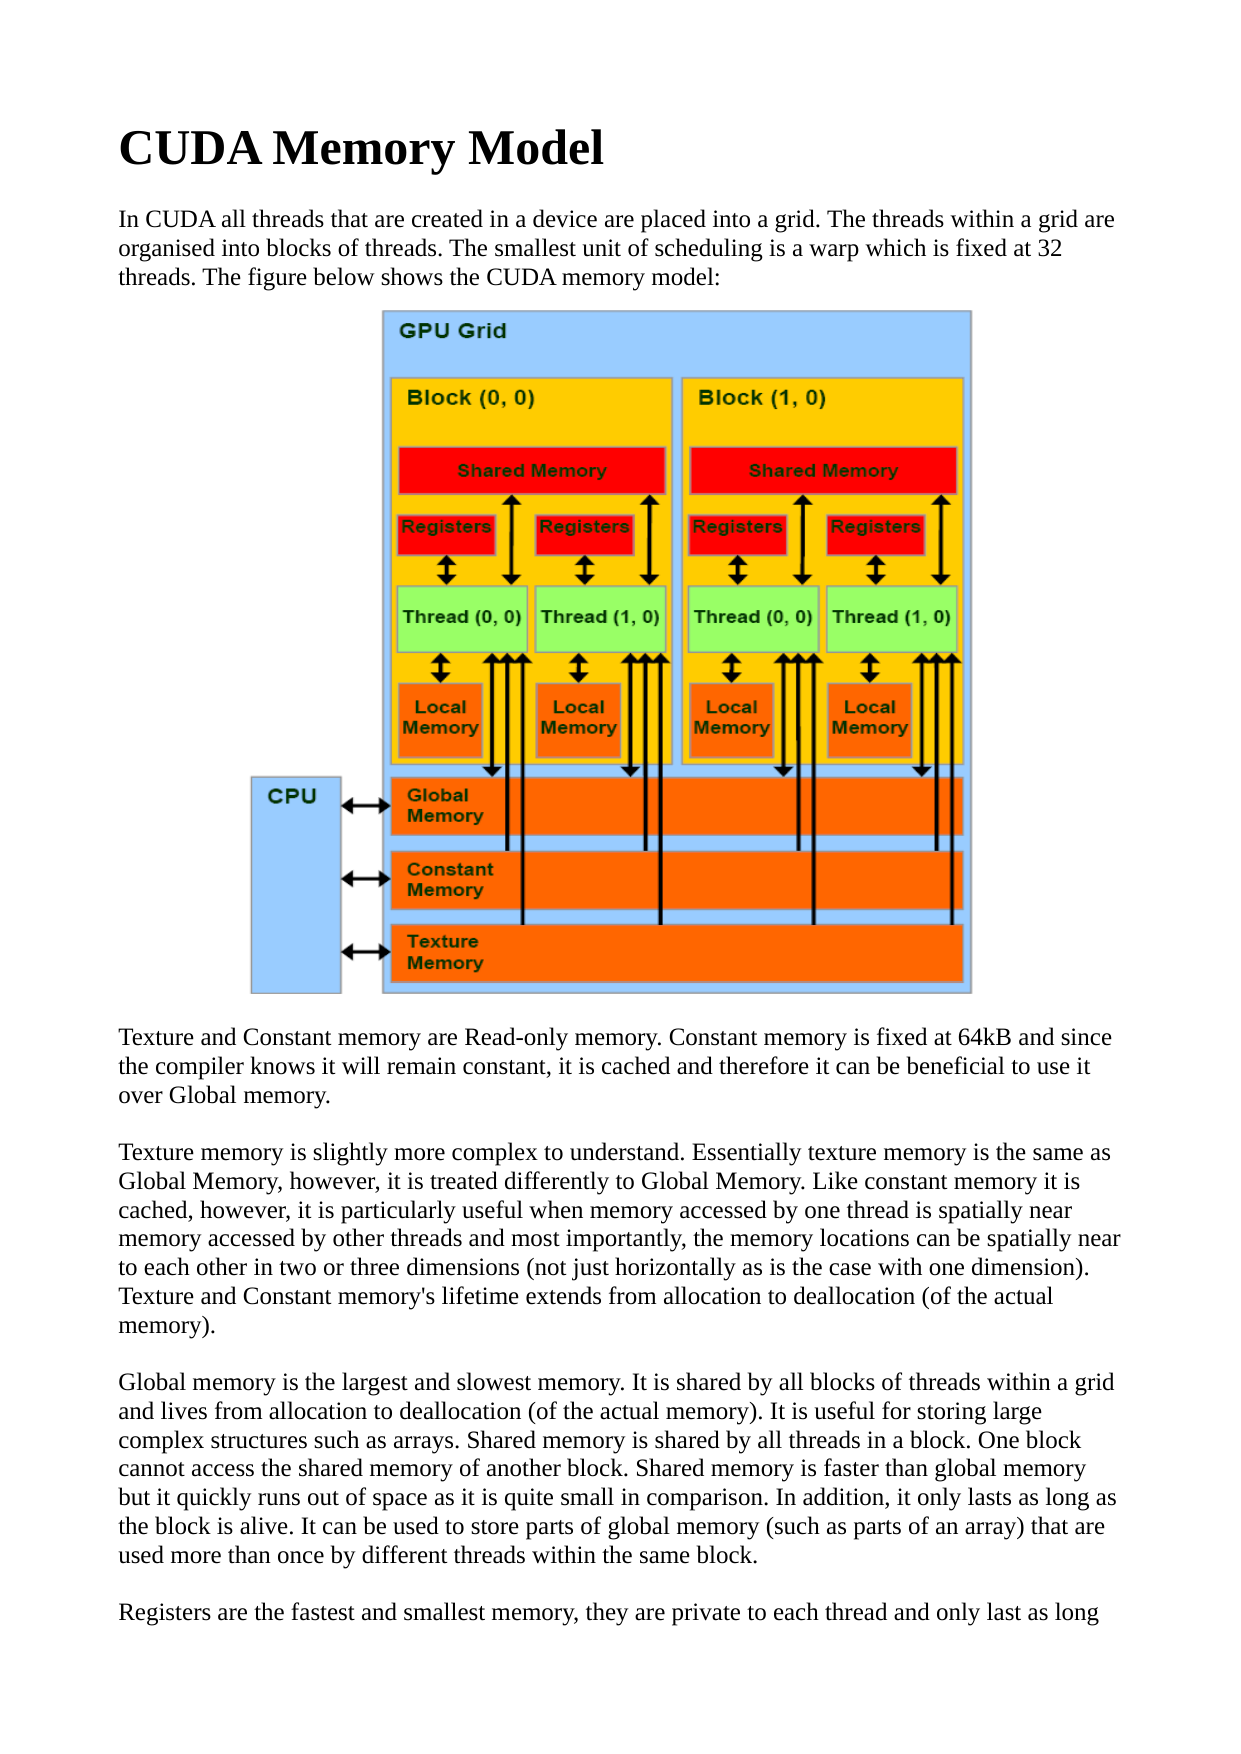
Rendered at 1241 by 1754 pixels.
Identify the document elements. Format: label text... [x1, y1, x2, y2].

text Texture and Constant memory are Read-only memory. Constant memory is fixed at 64kB and since the compiler knows it will remain constant, it is cached and therefore it can be beneficial to use it over Global memory. [118, 1022, 1122, 1108]
text Texture memory is slightly more complex to understand. Essentially texture memory is the same as Global Memory, however, it is treated differently to Global Memory. Like constant memory it is cached, however, it is particularly useful when memory accessed by one thread is spatially near memory accessed by other threads and most importantly, the memory locations can be spatially near to each other in two or three dimensions (not just horizontally as is the case with one dimension). Texture and Constant memory's lifetime extends from allocation to deallocation (of the actual memory). [118, 1137, 1122, 1338]
text Global memory is the largest and slowest memory. It is shared by all blocks of threads within a grid and lives from allocation to deallocation (of the actual memory). It is useful for storing large complex structures such as arrays. Shared memory is shared by all threads in a block. One block cannot access the shared memory of another block. Shared memory is faster than global memory but it quickly runs out of space as it is quite small in comparison. In addition, it only lasts as long as the block is alive. It can be used to store parts of global memory (such as parts of an array) that are used more than once by different threads within the same block. [118, 1367, 1122, 1568]
text CUDA Memory Model [118, 118, 1122, 176]
text Registers are the fastest and smallest memory, they are private to each thread and only last as long [118, 1597, 1122, 1626]
text In CUDA all threads that are created in a device are placed into a grid. The threads within a grid are organised into blocks of threads. The smallest unit of scheduling is a warp which is fixed at 32 threads. The figure below shows the CUDA memory model: [118, 204, 1122, 291]
